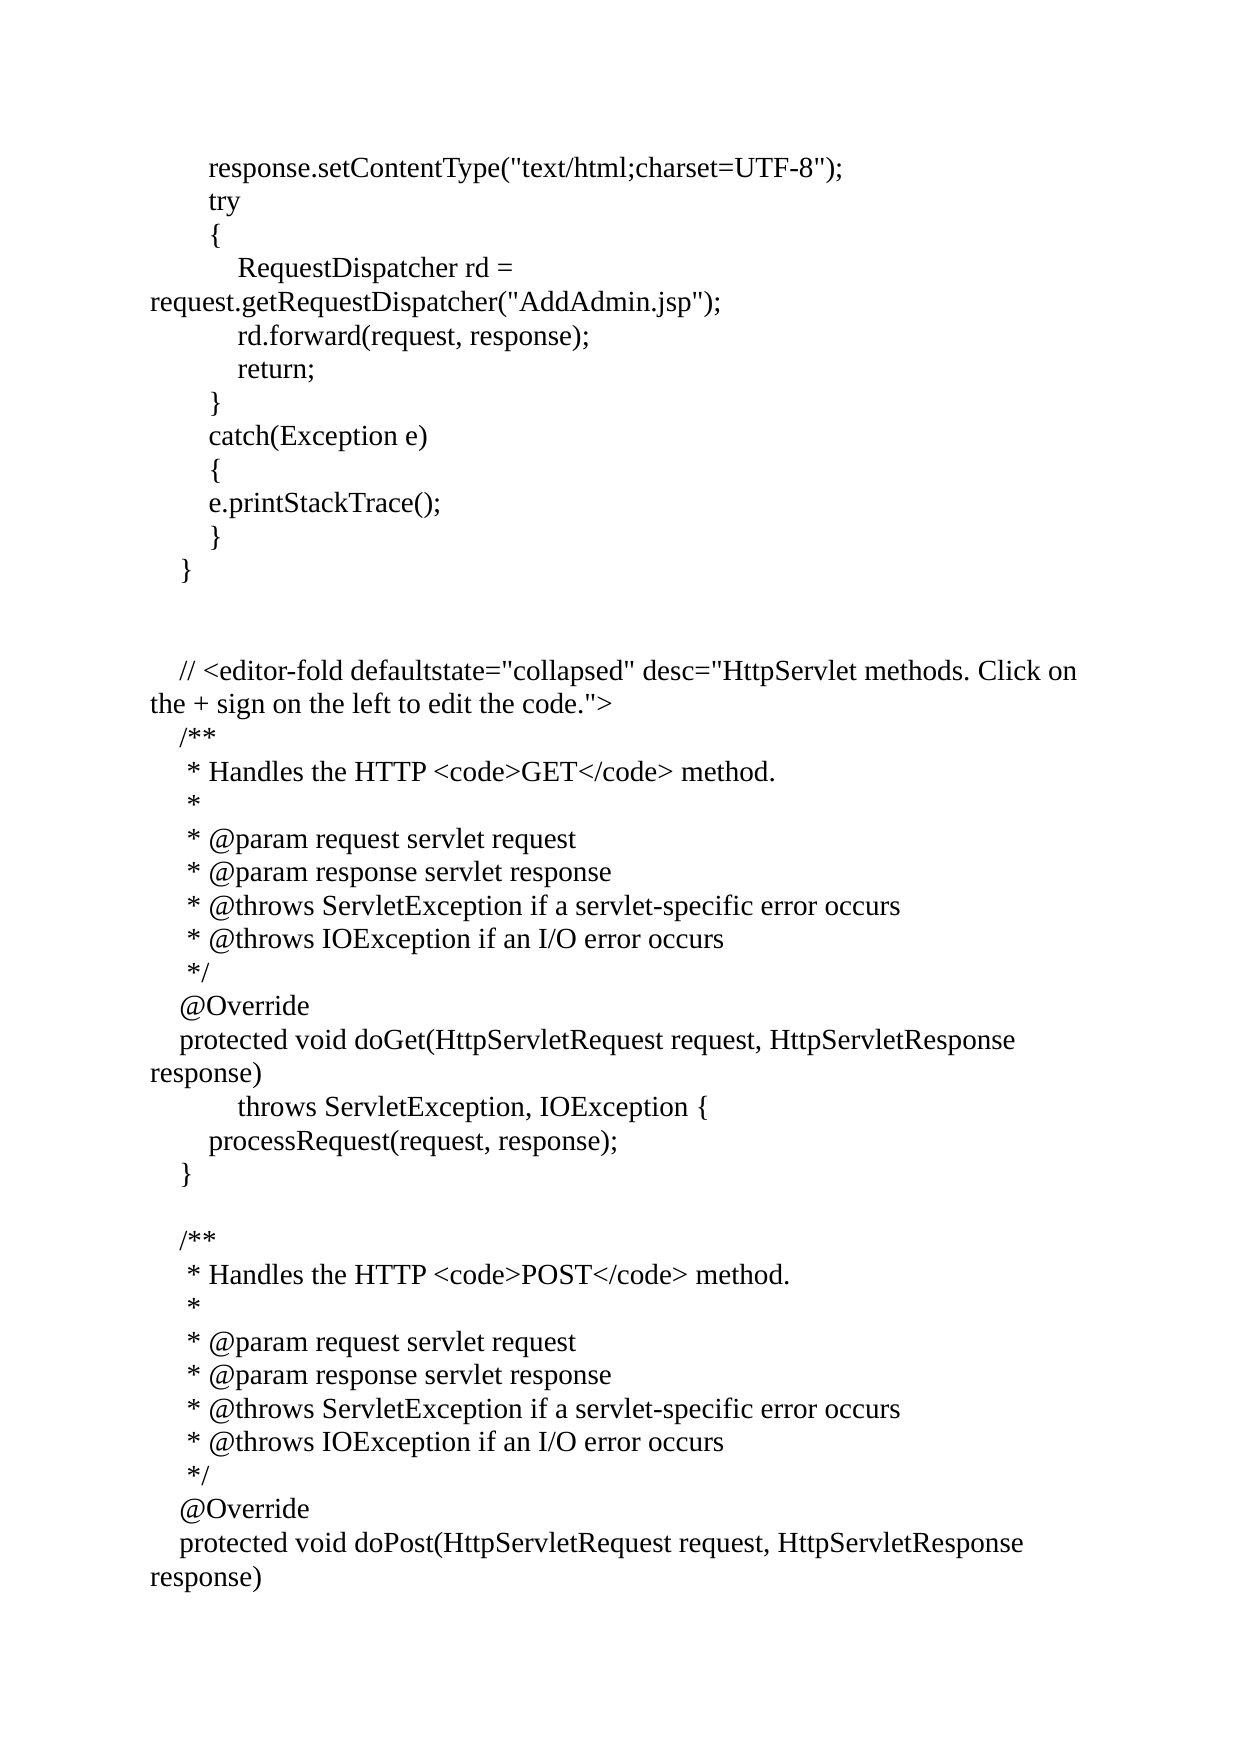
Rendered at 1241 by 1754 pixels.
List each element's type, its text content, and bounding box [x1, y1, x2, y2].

text * [150, 1290, 1090, 1324]
text return; [150, 351, 1090, 385]
text * @param request servlet request [150, 821, 1090, 854]
text { [150, 452, 1090, 485]
text } [150, 1156, 1090, 1190]
text * @throws ServletException if a servlet-specific error occurs [150, 888, 1090, 921]
text */ [150, 955, 1090, 988]
text @Override [150, 1492, 1090, 1525]
text protected void doGet(HttpServletRequest request, HttpServletResponse response) [150, 1022, 1090, 1089]
text } [150, 385, 1090, 418]
text RequestDispatcher rd = request.getRequestDispatcher("AddAdmin.jsp"); [150, 251, 1090, 318]
text * [150, 787, 1090, 821]
text response.setContentType("text/html;charset=UTF-8"); [150, 150, 1090, 183]
text * @throws IOException if an I/O error occurs [150, 921, 1090, 955]
text try [150, 183, 1090, 217]
text processRequest(request, response); [150, 1123, 1090, 1156]
text * Handles the HTTP <code>POST</code> method. [150, 1257, 1090, 1290]
text } [150, 519, 1090, 552]
text throws ServletException, IOException { [150, 1089, 1090, 1123]
text catch(Exception e) [150, 418, 1090, 452]
text /** [150, 720, 1090, 754]
text @Override [150, 988, 1090, 1022]
text * Handles the HTTP <code>GET</code> method. [150, 754, 1090, 787]
text /** [150, 1223, 1090, 1257]
text rd.forward(request, response); [150, 318, 1090, 351]
text * @throws ServletException if a servlet-specific error occurs [150, 1391, 1090, 1424]
text protected void doPost(HttpServletRequest request, HttpServletResponse response) [150, 1525, 1090, 1592]
text */ [150, 1458, 1090, 1492]
text * @param request servlet request [150, 1324, 1090, 1357]
text * @param response servlet response [150, 1357, 1090, 1391]
text e.printStackTrace(); [150, 485, 1090, 519]
text } [150, 552, 1090, 586]
text { [150, 217, 1090, 251]
text // <editor-fold defaultstate="collapsed" desc="HttpServlet methods. Click on the + sign on the left to edit the code."> [150, 653, 1090, 720]
text * @param response servlet response [150, 854, 1090, 888]
text * @throws IOException if an I/O error occurs [150, 1424, 1090, 1458]
